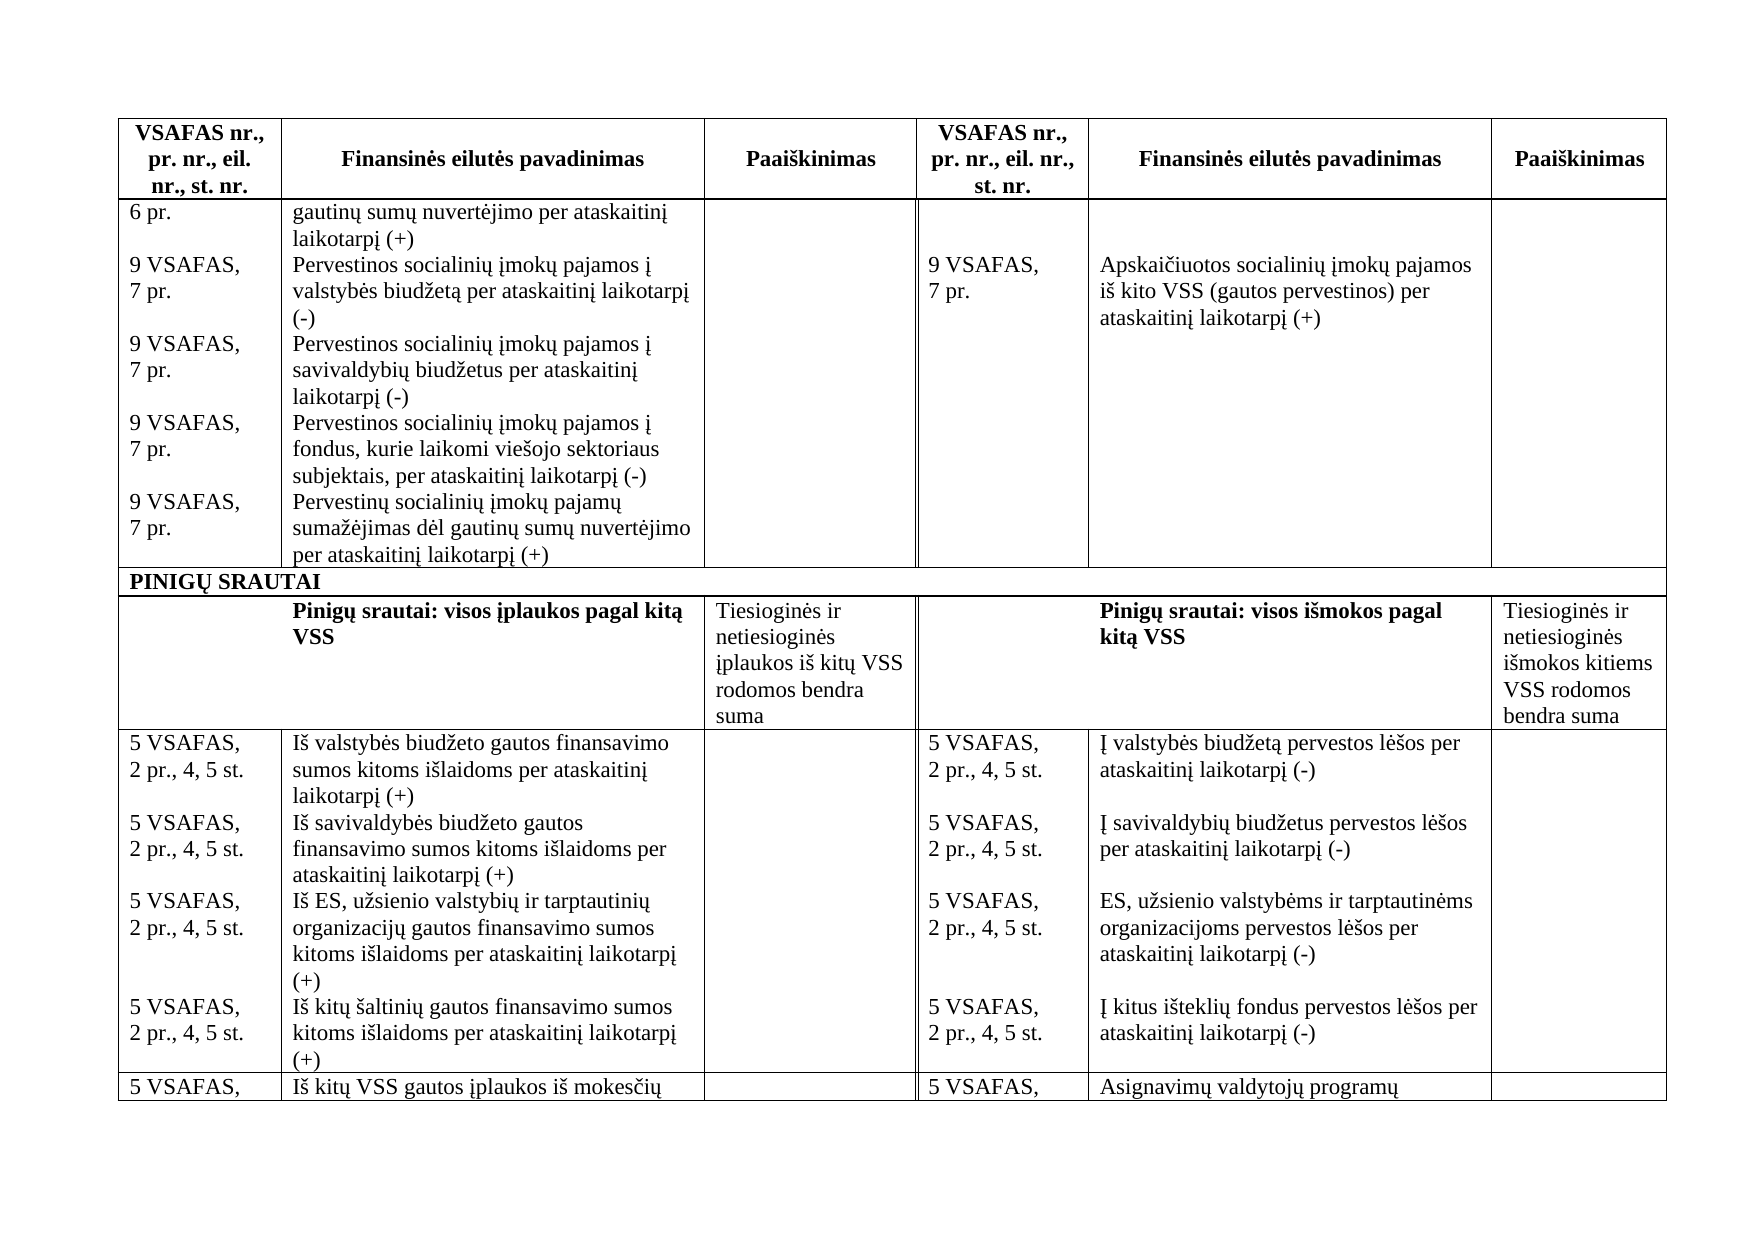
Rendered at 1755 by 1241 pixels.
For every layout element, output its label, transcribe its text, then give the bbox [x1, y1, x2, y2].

table_cell 9 VSAFAS, 7 pr. [119, 409, 281, 488]
table_cell Pinigų srautai: visos įplaukos pagal kitą VSS [281, 597, 704, 728]
table_cell 5 VSAFAS, 2 pr., 4, 5 st. [119, 730, 281, 808]
table_cell [1492, 330, 1666, 409]
table_cell Pervestinos socialinių įmokų pajamos į savivaldybių biudžetus per ataskaitinį laikotarpį (-) [282, 330, 704, 409]
table_cell [1492, 993, 1666, 1072]
table_cell Į savivaldybių biudžetus pervestos lėšos per ataskaitinį laikotarpį (-) [1089, 809, 1491, 888]
table_cell [705, 251, 915, 330]
table_cell [1492, 809, 1666, 888]
table_cell Iš kitų šaltinių gautos finansavimo sumos kitoms išlaidoms per ataskaitinį laikotarpį (+) [282, 993, 704, 1072]
table_header Paaiškinimas [1492, 119, 1666, 198]
table_header Paaiškinimas [705, 119, 916, 198]
table_header VSAFAS nr., pr. nr., eil. nr., st. nr. [917, 119, 1088, 198]
table_cell 5 VSAFAS, [919, 1073, 1088, 1099]
table_cell [1492, 251, 1666, 330]
table_cell [919, 409, 1088, 488]
table_cell 5 VSAFAS, 2 pr., 4, 5 st. [119, 888, 281, 993]
table_cell [705, 888, 915, 993]
table_cell 5 VSAFAS, 2 pr., 4, 5 st. [119, 809, 281, 888]
table_cell 5 VSAFAS, [119, 1073, 281, 1099]
table_cell Į kitus išteklių fondus pervestos lėšos per ataskaitinį laikotarpį (-) [1089, 993, 1491, 1072]
table_cell 9 VSAFAS, 7 pr. [119, 488, 281, 567]
table_header Finansinės eilutės pavadinimas [282, 119, 704, 198]
table_cell [705, 409, 915, 488]
table_cell gautinų sumų nuvertėjimo per ataskaitinį laikotarpį (+) [282, 200, 704, 251]
table_header VSAFAS nr., pr. nr., eil. nr., st. nr. [119, 119, 281, 198]
table_cell [1492, 200, 1666, 251]
table_cell Iš ES, užsienio valstybių ir tarptautinių organizacijų gautos finansavimo sumos kitoms išlaidoms per ataskaitinį laikotarpį (+) [282, 888, 704, 993]
table_cell Iš kitų VSS gautos įplaukos iš mokesčių [282, 1073, 704, 1099]
table_cell [705, 1073, 915, 1099]
table_cell 5 VSAFAS, 2 pr., 4, 5 st. [919, 993, 1088, 1072]
table_cell 5 VSAFAS, 2 pr., 4, 5 st. [919, 730, 1088, 808]
table_cell [919, 330, 1088, 409]
table_cell [1492, 888, 1666, 993]
table_cell Iš savivaldybės biudžeto gautos finansavimo sumos kitoms išlaidoms per ataskaitinį laikotarpį (+) [282, 809, 704, 888]
table_cell Apskaičiuotos socialinių įmokų pajamos iš kito VSS (gautos pervestinos) per ataskaitinį laikotarpį (+) [1089, 251, 1491, 330]
table_cell Tiesioginės ir netiesioginės išmokos kitiems VSS rodomos bendra suma [1492, 597, 1666, 728]
table_cell [705, 200, 915, 251]
table_cell [919, 200, 1088, 251]
table_cell ES, užsienio valstybėms ir tarptautinėms organizacijoms pervestos lėšos per ataskaitinį laikotarpį (-) [1089, 888, 1491, 993]
table_cell Iš valstybės biudžeto gautos finansavimo sumos kitoms išlaidoms per ataskaitinį laikotarpį (+) [282, 730, 704, 808]
table_cell Pervestinos socialinių įmokų pajamos į fondus, kurie laikomi viešojo sektoriaus subjektais, per ataskaitinį laikotarpį (-) [282, 409, 704, 488]
table_cell [1089, 409, 1491, 488]
table_cell Pinigų srautai: visos išmokos pagal kitą VSS [1088, 597, 1491, 728]
table_cell Pervestinų socialinių įmokų pajamų sumažėjimas dėl gautinų sumų nuvertėjimo per ataskaitinį laikotarpį (+) [282, 488, 704, 567]
table_cell [1492, 488, 1666, 567]
table_cell [705, 809, 915, 888]
table_cell 9 VSAFAS, 7 pr. [119, 251, 281, 330]
table_cell 5 VSAFAS, 2 pr., 4, 5 st. [919, 888, 1088, 993]
table_cell [1089, 488, 1491, 567]
table_cell [1492, 730, 1666, 808]
table_cell 6 pr. [119, 200, 281, 251]
table_cell Pervestinos socialinių įmokų pajamos į valstybės biudžetą per ataskaitinį laikotarpį (-) [282, 251, 704, 330]
table_cell PINIGŲ SRAUTAI [119, 568, 1666, 594]
table_cell [1492, 409, 1666, 488]
table_cell [1089, 200, 1491, 251]
table_cell [919, 488, 1088, 567]
table_cell 5 VSAFAS, 2 pr., 4, 5 st. [119, 993, 281, 1072]
table_cell Asignavimų valdytojų programų [1089, 1073, 1491, 1099]
table_cell 5 VSAFAS, 2 pr., 4, 5 st. [919, 809, 1088, 888]
table_cell [705, 488, 915, 567]
table_cell [1089, 330, 1491, 409]
table_cell [919, 597, 1088, 728]
table_cell Į valstybės biudžetą pervestos lėšos per ataskaitinį laikotarpį (-) [1089, 730, 1491, 808]
table_header Finansinės eilutės pavadinimas [1089, 119, 1491, 198]
table_cell [705, 330, 915, 409]
table_cell Tiesioginės ir netiesioginės įplaukos iš kitų VSS rodomos bendra suma [705, 597, 915, 728]
table_cell [1492, 1073, 1666, 1099]
table_cell [705, 730, 915, 808]
table_cell 9 VSAFAS, 7 pr. [919, 251, 1088, 330]
table_cell [119, 597, 281, 728]
table_cell [705, 993, 915, 1072]
table_cell 9 VSAFAS, 7 pr. [119, 330, 281, 409]
